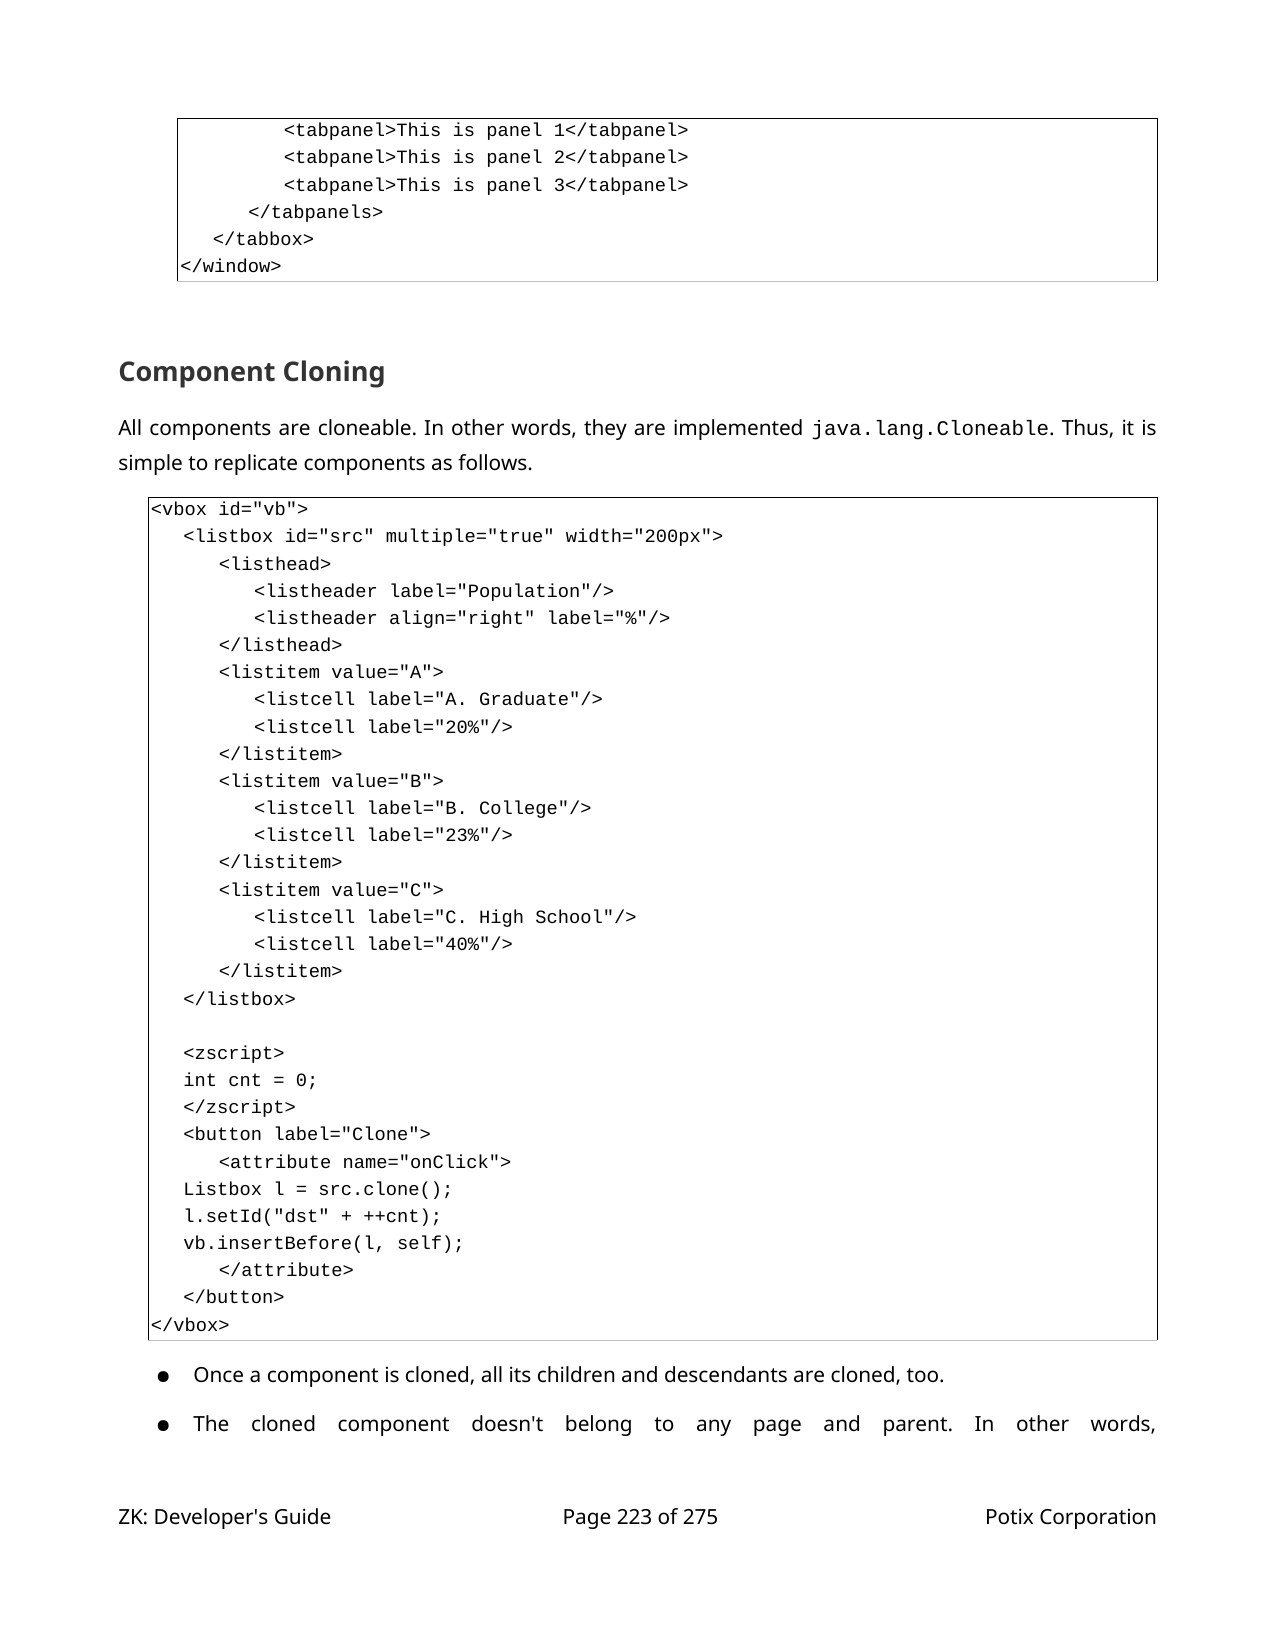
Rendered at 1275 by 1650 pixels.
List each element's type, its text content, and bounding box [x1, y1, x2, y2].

text </vbox> [149, 1313, 1157, 1340]
subtitle Component Cloning [118, 352, 1157, 389]
text All components are cloneable. In other words, they are implemented java.lang.Cloneable. Thus, it is simple to replicate components as follows. [118, 413, 1157, 476]
text <listheader align="right" label="%"/> [149, 606, 1157, 630]
text Listbox l = src.clone(); [149, 1177, 1157, 1201]
text <listcell label="23%"/> [149, 823, 1157, 847]
text <listbox id="src" multiple="true" width="200px"> [149, 524, 1157, 548]
text </window> [178, 254, 1157, 281]
text </listitem> [149, 742, 1157, 766]
text </tabpanels> [178, 200, 1157, 224]
list The cloned component doesn't belong to any page and parent. In other words, [156, 1409, 1157, 1438]
text </listitem> [149, 959, 1157, 983]
text l.setId("dst" + ++cnt); [149, 1204, 1157, 1228]
text </zscript> [149, 1095, 1157, 1119]
list Once a component is cloned, all its children and descendants are cloned, too. [156, 1361, 1157, 1389]
text <listitem value="A"> [149, 660, 1157, 684]
text int cnt = 0; [149, 1068, 1157, 1092]
text <listitem value="C"> [149, 878, 1157, 902]
text <button label="Clone"> [149, 1122, 1157, 1147]
text </attribute> [149, 1258, 1157, 1282]
text <listitem value="B"> [149, 769, 1157, 793]
text <zscript> [149, 1041, 1157, 1065]
text <listheader label="Population"/> [149, 578, 1157, 603]
text <listcell label="40%"/> [149, 932, 1157, 956]
text <listcell label="A. Graduate"/> [149, 687, 1157, 712]
text <tabpanel>This is panel 3</tabpanel> [178, 172, 1157, 197]
text <listcell label="B. College"/> [149, 796, 1157, 820]
text <listcell label="C. High School"/> [149, 905, 1157, 929]
text vb.insertBefore(l, self); [149, 1231, 1157, 1255]
text </button> [149, 1285, 1157, 1310]
text </listhead> [149, 633, 1157, 657]
text <tabpanel>This is panel 2</tabpanel> [178, 145, 1157, 169]
text <listhead> [149, 551, 1157, 576]
text </tabbox> [178, 227, 1157, 251]
text </listbox> [149, 986, 1157, 1011]
text <listcell label="20%"/> [149, 714, 1157, 739]
text <vbox id="vb"> [149, 498, 1157, 521]
text </listitem> [149, 850, 1157, 875]
text <tabpanel>This is panel 1</tabpanel> [178, 119, 1157, 142]
text <attribute name="onClick"> [149, 1149, 1157, 1174]
